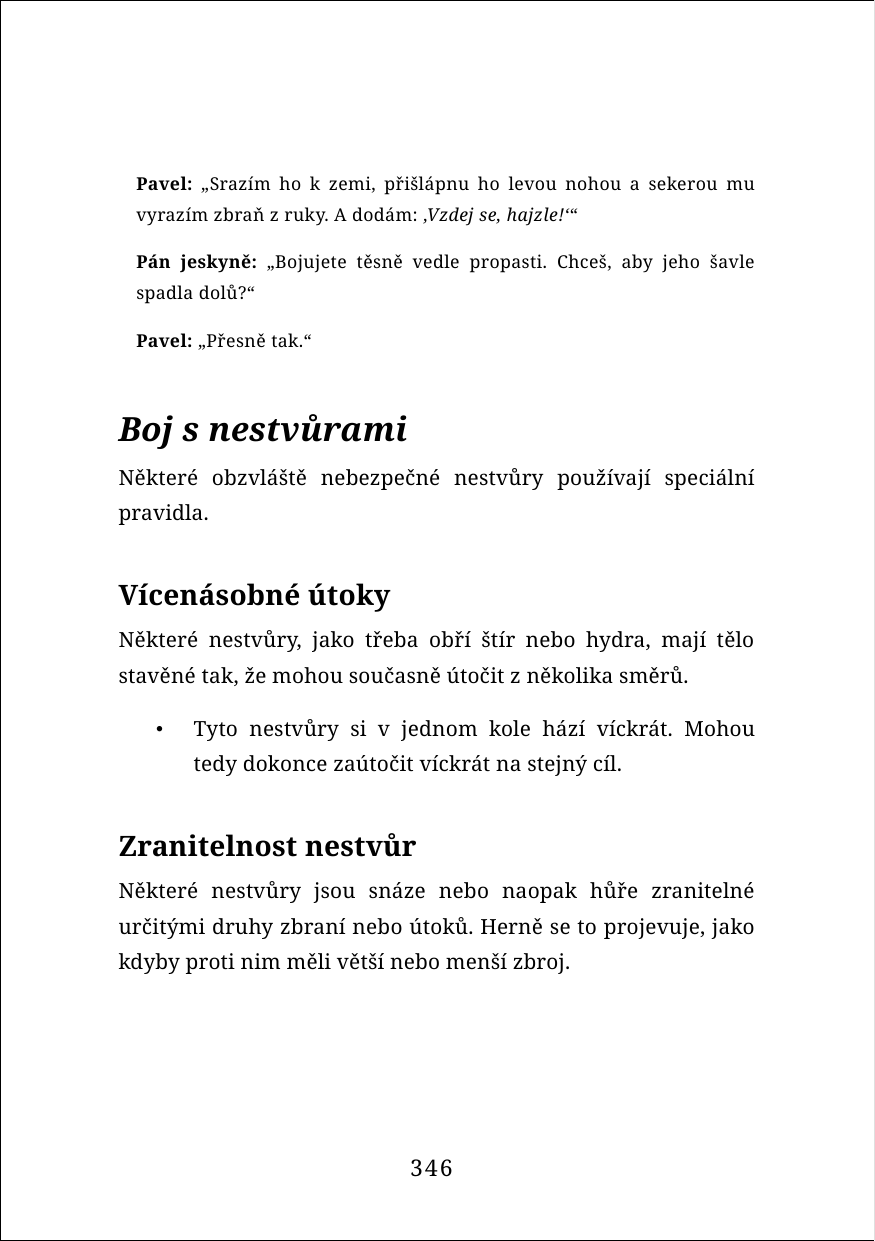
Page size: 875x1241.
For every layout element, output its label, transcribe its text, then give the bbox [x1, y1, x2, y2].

text Pavel: „Srazím ho k zemi, přišlápnu ho levou nohou a sekerou mu vyrazím zbraň z ruky. A dodám: ‚Vzdej se, hajzle!‘“ [136, 172, 756, 226]
subtitle Boj s nestvůrami [118, 406, 756, 451]
text Některé nestvůry, jako třeba obří štír nebo hydra, mají tělo stavěné tak, že mohou současně útočit z několika směrů. [118, 625, 756, 689]
list Tyto nestvůry si v jednom kole hází víckrát. Mohou tedy dokonce zaútočit víckrát na stejný cíl. [156, 714, 756, 778]
subtitle Zranitelnost nestvůr [118, 826, 756, 865]
text Některé obzvláště nebezpečné nestvůry používají speciální pravidla. [118, 463, 756, 527]
text Některé nestvůry jsou snáze nebo naopak hůře zranitelné určitými druhy zbraní nebo útoků. Herně se to projevuje, jako kdyby proti nim měli větší nebo menší zbroj. [118, 876, 756, 976]
text Pán jeskyně: „Bojujete těsně vedle propasti. Chceš, aby jeho šavle spadla dolů?“ [136, 250, 756, 304]
subtitle Vícenásobné útoky [118, 575, 756, 613]
text Pavel: „Přesně tak.“ [136, 328, 756, 352]
